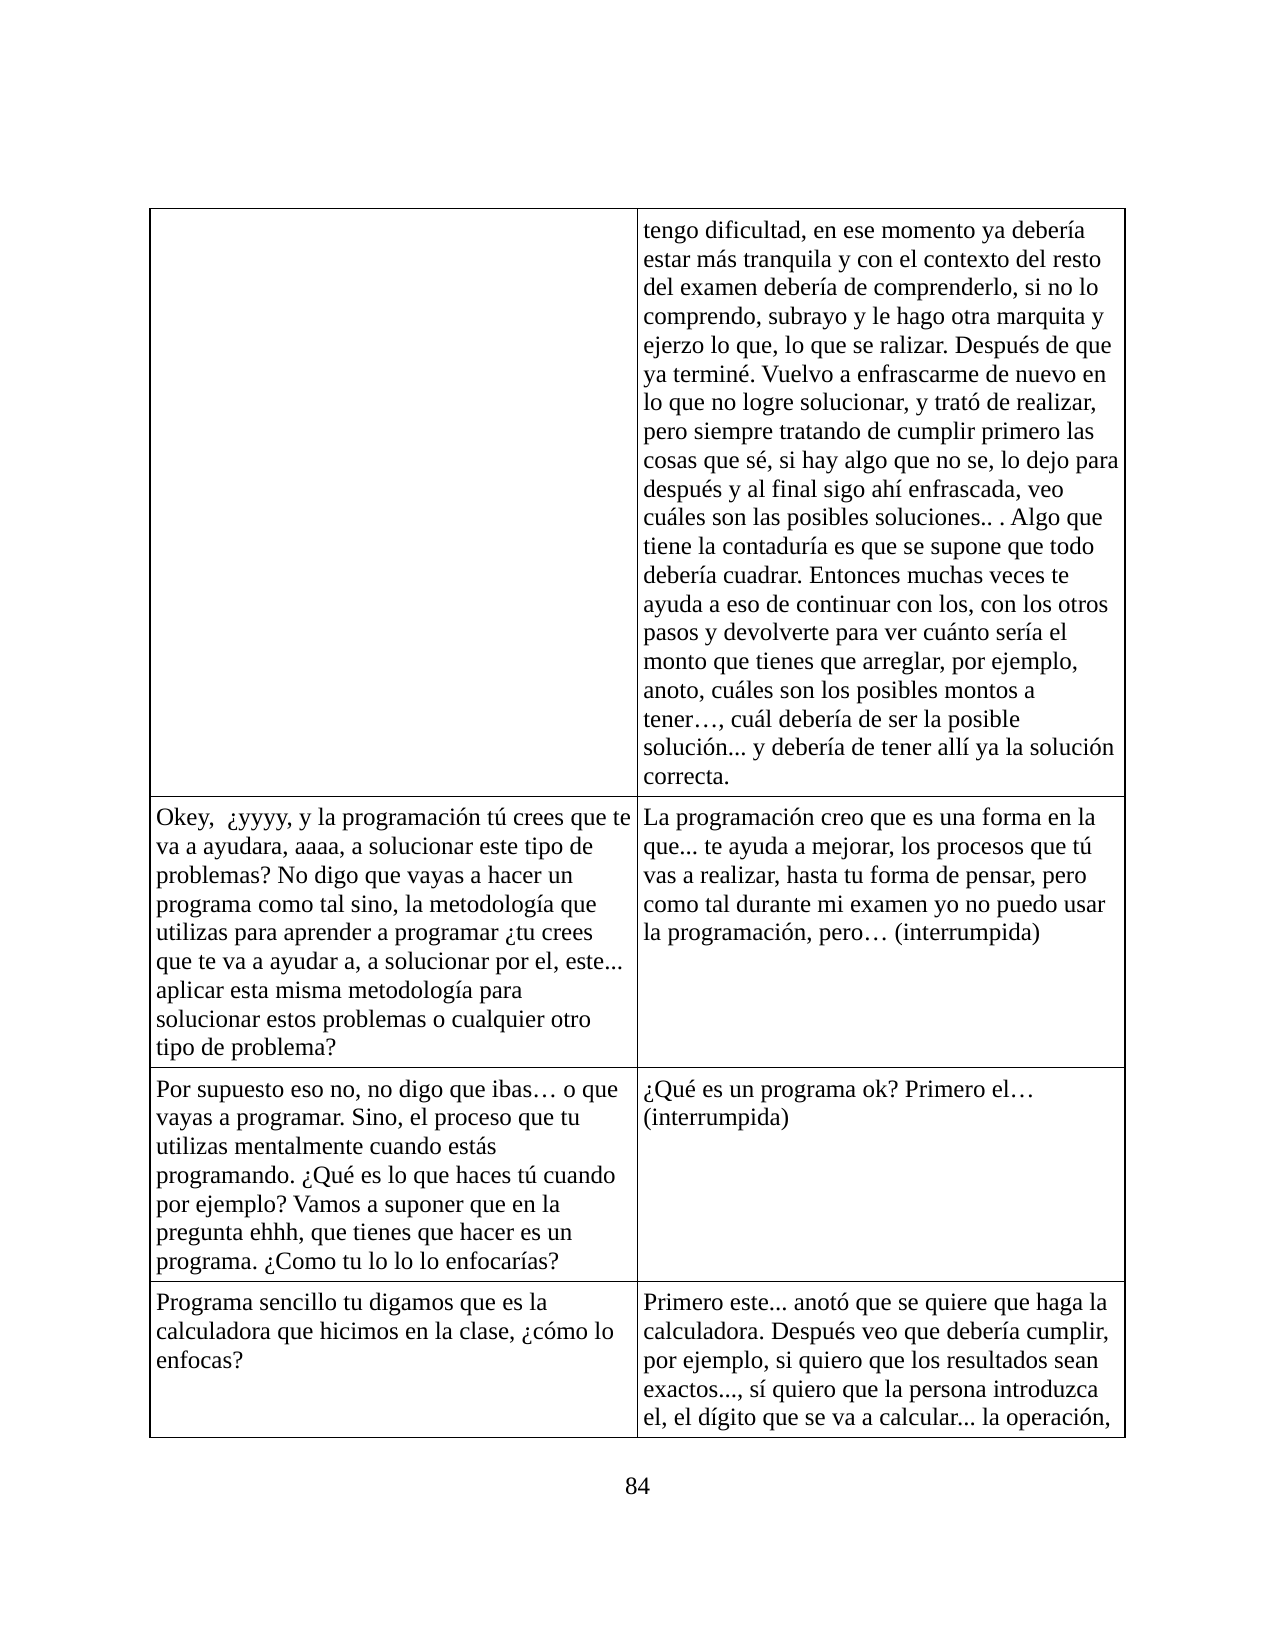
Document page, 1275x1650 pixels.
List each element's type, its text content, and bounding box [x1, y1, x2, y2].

table_cell Programa sencillo tu digamos que es la calculadora que hicimos en la clase, ¿cómo lo enfocas? [151, 1282, 637, 1437]
table_cell tengo dificultad, en ese momento ya debería estar más tranquila y con el contexto del resto del examen debería de comprenderlo, si no lo comprendo, subrayo y le hago otra marquita y ejerzo lo que, lo que se ralizar. Después de que ya terminé. Vuelvo a enfrascarme de nuevo en lo que no logre solucionar, y trató de realizar, pero siempre tratando de cumplir primero las cosas que sé, si hay algo que no se, lo dejo para después y al final sigo ahí enfrascada, veo cuáles son las posibles soluciones.. . Algo que tiene la contaduría es que se supone que todo debería cuadrar. Entonces muchas veces te ayuda a eso de continuar con los, con los otros pasos y devolverte para ver cuánto sería el monto que tienes que arreglar, por ejemplo, anoto, cuáles son los posibles montos a tener…, cuál debería de ser la posible solución... y debería de tener allí ya la solución correcta. [638, 209, 1124, 796]
table_cell ¿Qué es un programa ok? Primero el… (interrumpida) [638, 1068, 1124, 1281]
table_cell Por supuesto eso no, no digo que ibas… o que vayas a programar. Sino, el proceso que tu utilizas mentalmente cuando estás programando. ¿Qué es lo que haces tú cuando por ejemplo? Vamos a suponer que en la pregunta ehhh, que tienes que hacer es un programa. ¿Como tu lo lo lo enfocarías? [151, 1068, 637, 1281]
table_cell Okey, ¿yyyy, y la programación tú crees que te va a ayudara, aaaa, a solucionar este tipo de problemas? No digo que vayas a hacer un programa como tal sino, la metodología que utilizas para aprender a programar ¿tu crees que te va a ayudar a, a solucionar por el, este... aplicar esta misma metodología para solucionar estos problemas o cualquier otro tipo de problema? [151, 797, 637, 1067]
table_cell [151, 209, 637, 796]
table_cell La programación creo que es una forma en la que... te ayuda a mejorar, los procesos que tú vas a realizar, hasta tu forma de pensar, pero como tal durante mi examen yo no puedo usar la programación, pero… (interrumpida) [638, 797, 1124, 1067]
table_cell Primero este... anotó que se quiere que haga la calculadora. Después veo que debería cumplir, por ejemplo, si quiero que los resultados sean exactos..., sí quiero que la persona introduzca el, el dígito que se va a calcular... la operación, [638, 1282, 1124, 1437]
